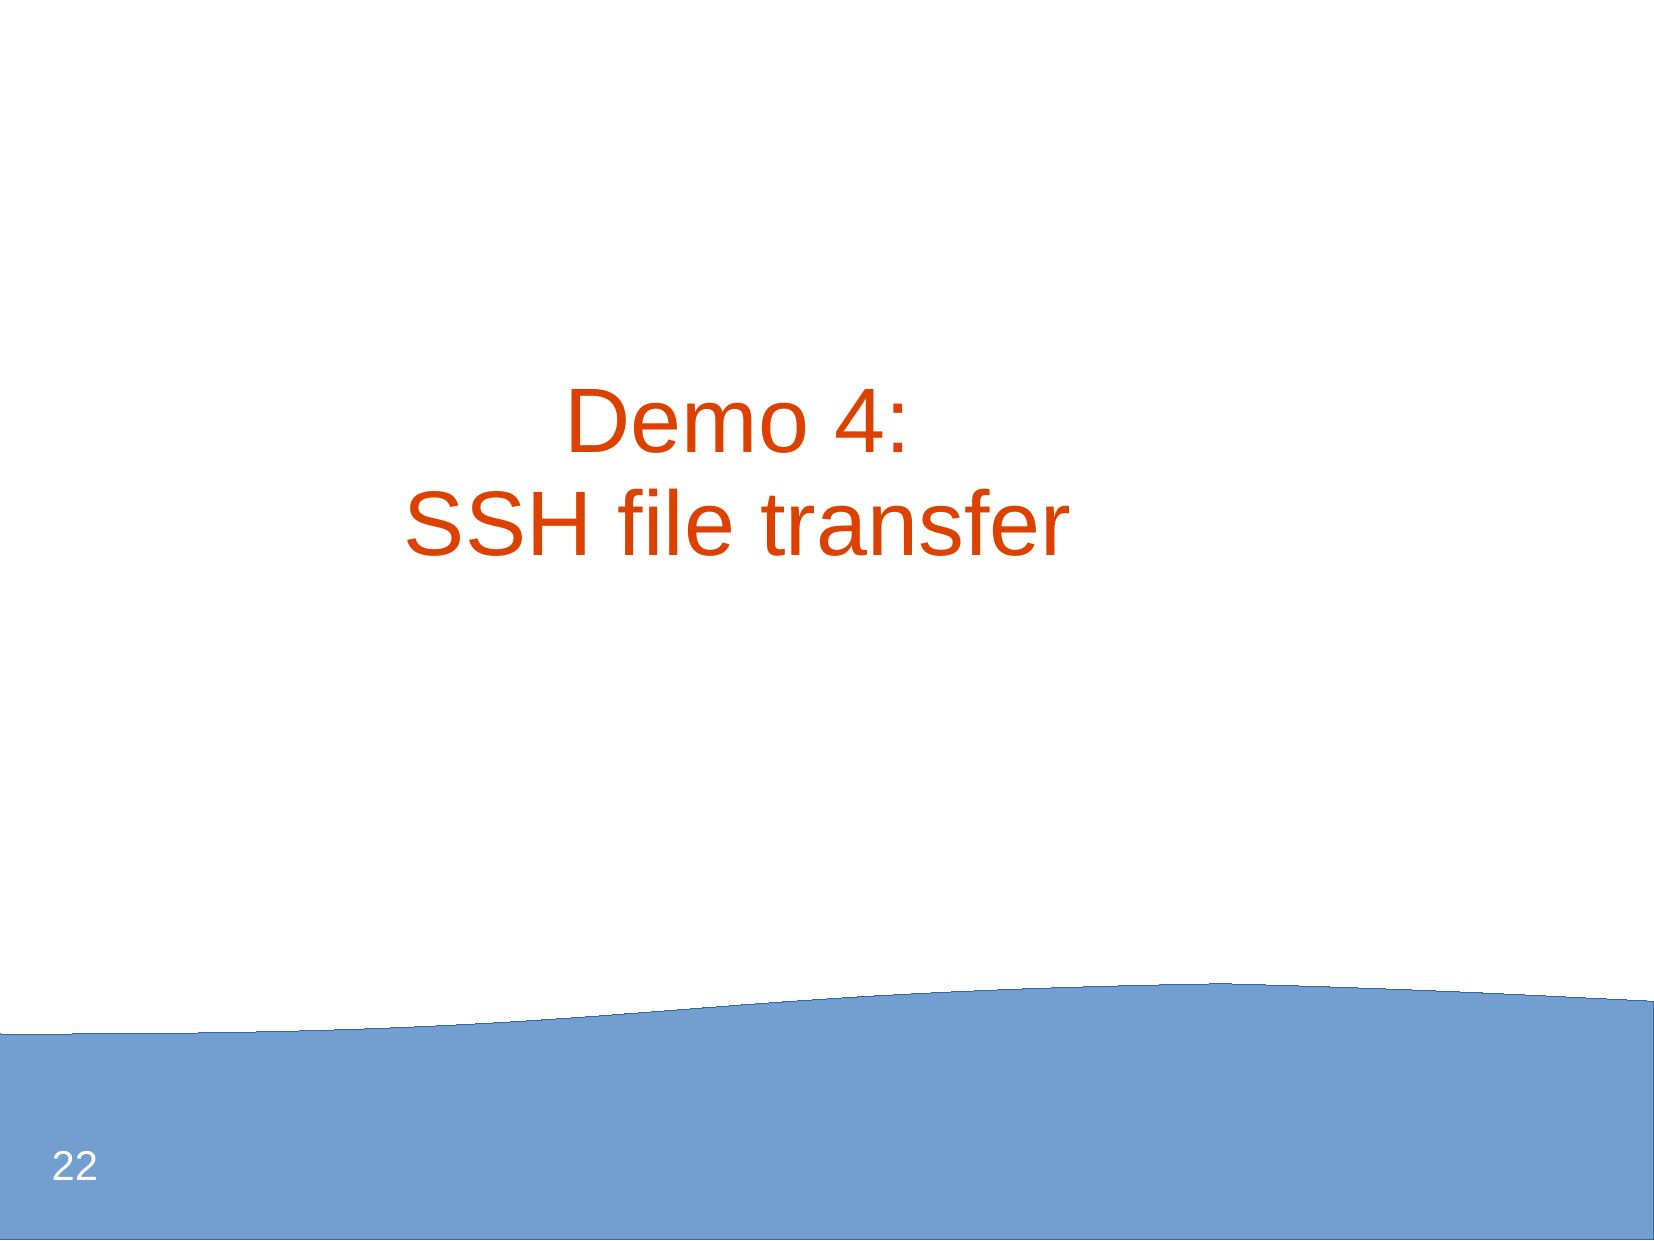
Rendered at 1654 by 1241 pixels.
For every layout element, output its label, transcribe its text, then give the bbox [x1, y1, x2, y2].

title Demo 4: SSH file transfer [0, 354, 1477, 591]
